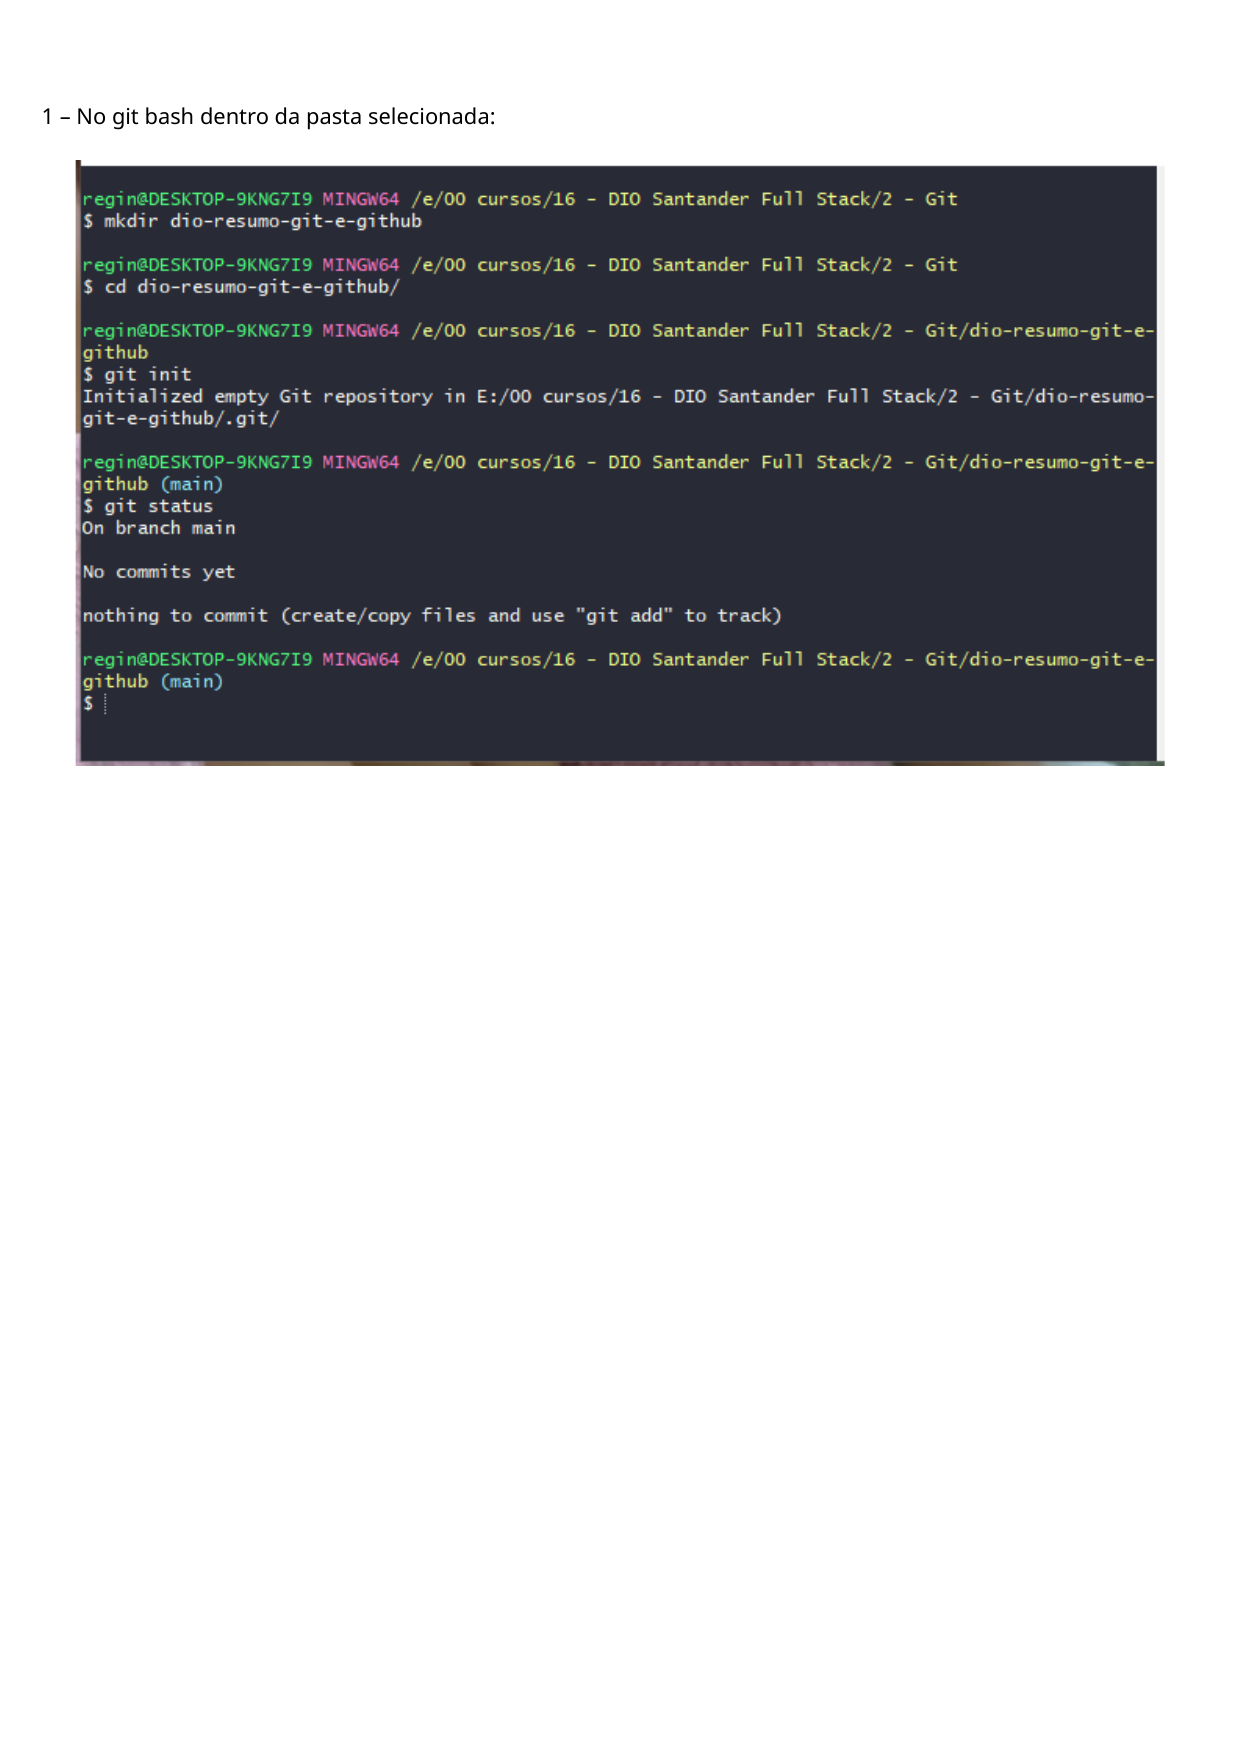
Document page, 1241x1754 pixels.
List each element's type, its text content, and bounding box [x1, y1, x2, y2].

text 1 – No git bash dentro da pasta selecionada: [41, 101, 1199, 131]
picture [75, 160, 1165, 766]
